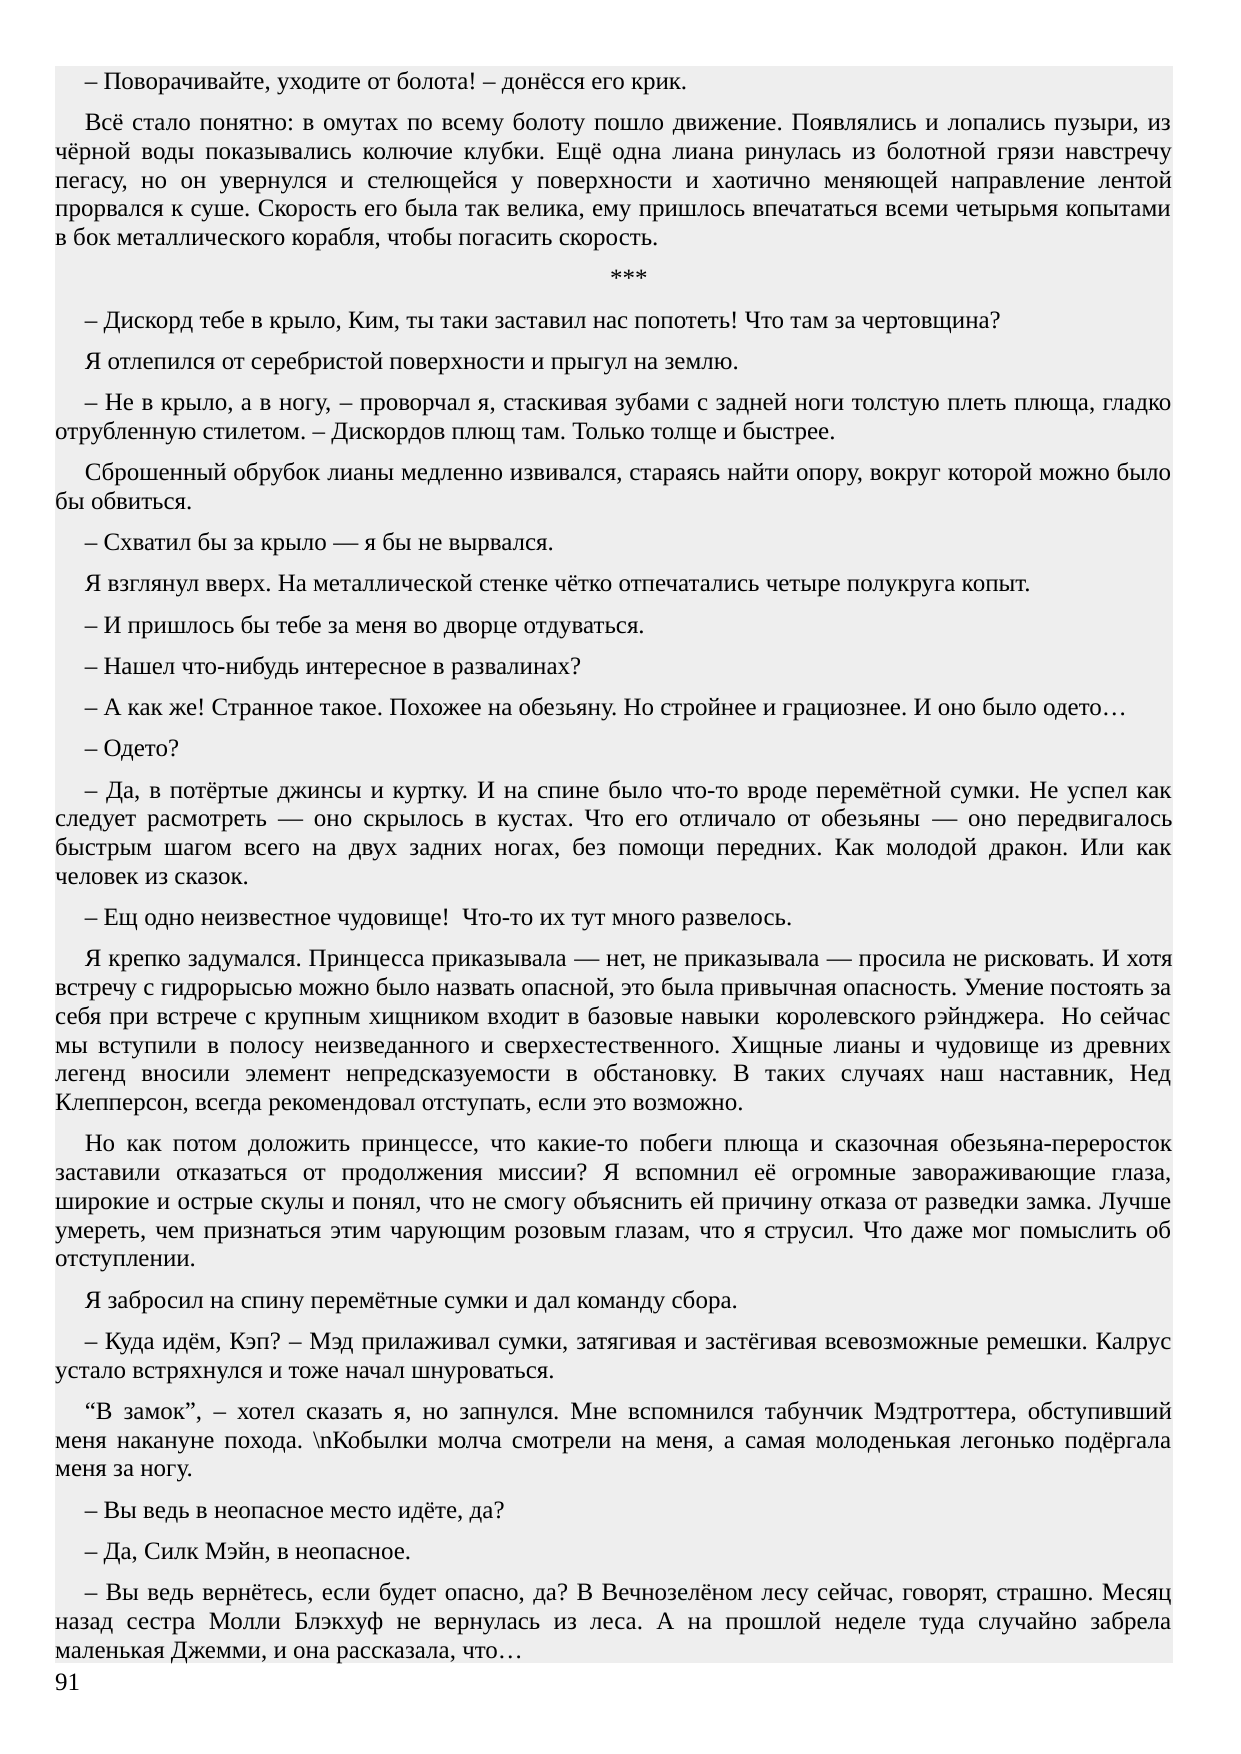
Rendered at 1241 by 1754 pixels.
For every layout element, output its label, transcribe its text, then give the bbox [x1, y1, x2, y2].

text – Одето? [55, 733, 1173, 762]
text – Нашел что-нибудь интересное в развалинах? [55, 651, 1173, 680]
text – Ещ одно неизвестное чудовище! Что-то их тут много развелось. [55, 902, 1173, 931]
text – Вы ведь в неопасное место идёте, да? [55, 1495, 1173, 1523]
text Я взглянул вверх. На металлической стенке чётко отпечатались четыре полукруга копыт. [55, 568, 1173, 597]
text – Поворачивайте, уходите от болота! – донёсся его крик. [55, 66, 1173, 95]
text Всё стало понятно: в омутах по всему болоту пошло движение. Появлялись и лопались пузыри, из чёрной воды показывались колючие клубки. Ещё одна лиана ринулась из болотной грязи навстречу пегасу, но он увернулся и стелющейся у поверхности и хаотично меняющей направление лентой прорвался к суше. Скорость его была так велика, ему пришлось впечататься всеми четырьмя копытами в бок металлического корабля, чтобы погасить скорость. [55, 107, 1173, 251]
text – Да, в потёртые джинсы и куртку. И на спине было что-то вроде перемётной сумки. Не успел как следует расмотреть — оно скрылось в кустах. Что его отличало от обезьяны — оно передвигалось быстрым шагом всего на двух задних ногах, без помощи передних. Как молодой дракон. Или как человек из сказок. [55, 775, 1173, 890]
text Я крепко задумался. Принцесса приказывала — нет, не приказывала — просила не рисковать. И хотя встречу с гидрорысью можно было назвать опасной, это была привычная опасность. Умение постоять за себя при встрече с крупным хищником входит в базовые навыки королевского рэйнджера. Но сейчас мы вступили в полосу неизведанного и сверхестественного. Хищные лианы и чудовище из древних легенд вносили элемент непредсказуемости в обстановку. В таких случаях наш наставник, Нед Клепперсон, всегда рекомендовал отступать, если это возможно. [55, 943, 1173, 1116]
text – А как же! Странное такое. Похожее на обезьяну. Но стройнее и грациознее. И оно было одето… [55, 692, 1173, 721]
text “В замок”, – хотел сказать я, но запнулся. Мне вспомнился табунчик Мэдтроттера, обступивший меня накануне похода. \nКобылки молча смотрели на меня, а самая молоденькая легонько подёргала меня за ногу. [55, 1396, 1173, 1482]
text Сброшенный обрубок лианы медленно извивался, стараясь найти опору, вокруг которой можно было бы обвиться. [55, 457, 1173, 515]
text – И пришлось бы тебе за меня во дворце отдуваться. [55, 610, 1173, 638]
text – Да, Силк Мэйн, в неопасное. [55, 1536, 1173, 1565]
text *** [55, 263, 1173, 292]
text – Схватил бы за крыло — я бы не вырвался. [55, 527, 1173, 556]
text – Дискорд тебе в крыло, Ким, ты таки заставил нас попотеть! Что там за чертовщина? [55, 305, 1173, 333]
text Я отлепился от серебристой поверхности и прыгул на землю. [55, 346, 1173, 375]
text – Вы ведь вернётесь, если будет опасно, да? В Вечнозелёном лесу сейчас, говорят, страшно. Месяц назад сестра Молли Блэкхуф не вернулась из леса. А на прошлой неделе туда случайно забрела маленькая Джемми, и она рассказала, что… [55, 1577, 1173, 1663]
text – Куда идём, Кэп? – Мэд прилаживал сумки, затягивая и застёгивая всевозможные ремешки. Калрус устало встряхнулся и тоже начал шнуроваться. [55, 1326, 1173, 1383]
text Но как потом доложить принцессе, что какие-то побеги плюща и сказочная обезьяна-переросток заставили отказаться от продолжения миссии? Я вспомнил её огромные завораживающие глаза, широкие и острые скулы и понял, что не смогу объяснить ей причину отказа от разведки замка. Лучше умереть, чем признаться этим чарующим розовым глазам, что я струсил. Что даже мог помыслить об отступлении. [55, 1128, 1173, 1272]
text Я забросил на спину перемётные сумки и дал команду сбора. [55, 1285, 1173, 1313]
text – Не в крыло, а в ногу, – проворчал я, стаскивая зубами с задней ноги толстую плеть плюща, гладко отрубленную стилетом. – Дискордов плющ там. Только толще и быстрее. [55, 387, 1173, 445]
